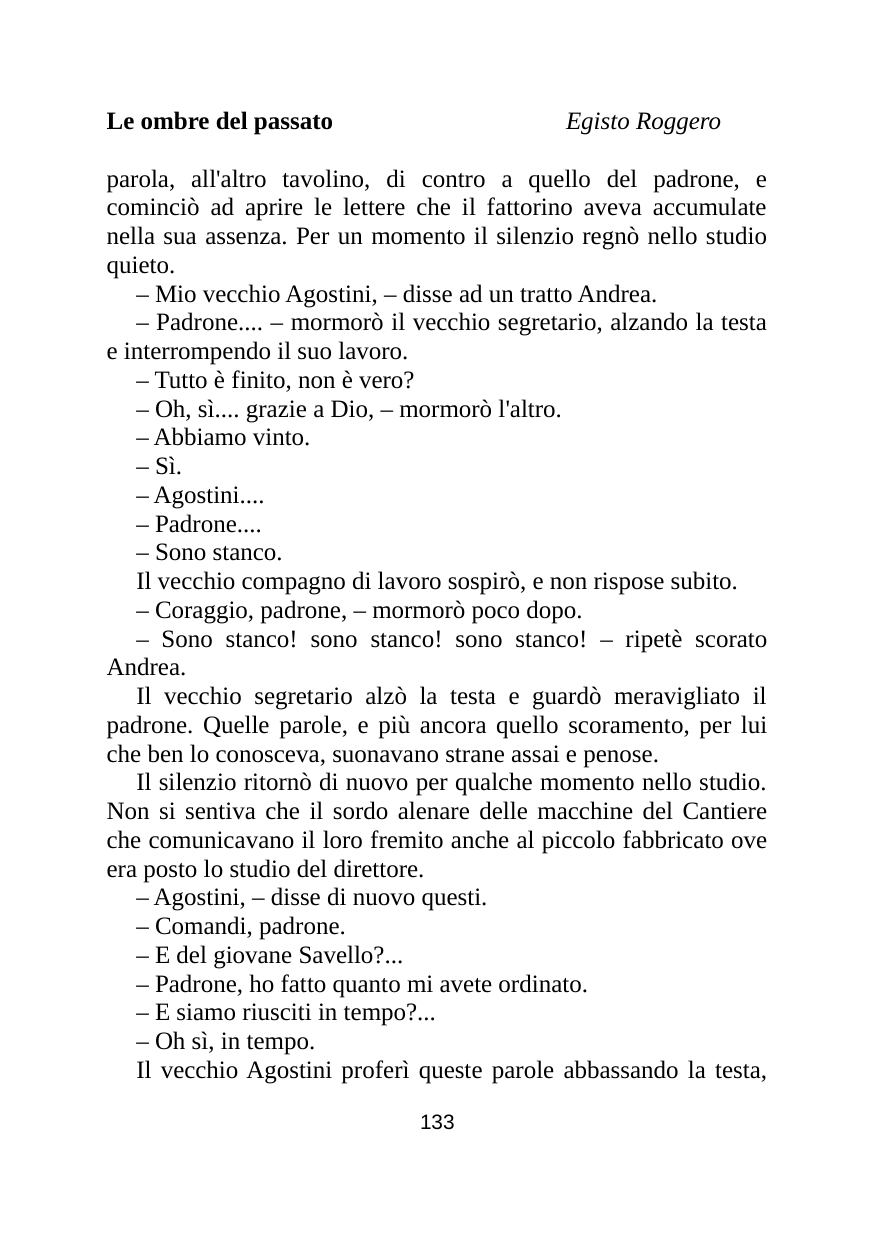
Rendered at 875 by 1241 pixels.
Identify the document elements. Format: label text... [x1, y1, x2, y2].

text – E del giovane Savello?... [106, 940, 768, 969]
text – Sono stanco! sono stanco! sono stanco! – ripetè scorato Andrea. [106, 624, 768, 681]
text – Sì. [106, 451, 768, 480]
text – Mio vecchio Agostini, – disse ad un tratto Andrea. [106, 279, 768, 307]
text Il silenzio ritornò di nuovo per qualche momento nello studio. Non si sentiva che il sordo alenare delle macchine del Cantiere che comunicavano il loro fremito anche al piccolo fabbricato ove era posto lo studio del direttore. [106, 767, 768, 882]
text – Agostini, – disse di nuovo questi. [106, 882, 768, 911]
text Il vecchio compagno di lavoro sospirò, e non rispose subito. [106, 566, 768, 595]
text – Comandi, padrone. [106, 911, 768, 940]
text – Padrone.... – mormorò il vecchio segretario, alzando la testa e interrompendo il suo lavoro. [106, 307, 768, 365]
text – Oh, sì.... grazie a Dio, – mormorò l'altro. [106, 394, 768, 422]
text parola, all'altro tavolino, di contro a quello del padrone, e cominciò ad aprire le lettere che il fattorino aveva accumulate nella sua assenza. Per un momento il silenzio regnò nello studio quieto. [106, 164, 768, 279]
text Il vecchio Agostini proferì queste parole abbassando la testa, [106, 1055, 768, 1084]
text – Padrone, ho fatto quanto mi avete ordinato. [106, 969, 768, 997]
text – Abbiamo vinto. [106, 422, 768, 451]
text – Tutto è finito, non è vero? [106, 365, 768, 394]
text – Oh sì, in tempo. [106, 1026, 768, 1055]
text – Padrone.... [106, 509, 768, 537]
text Il vecchio segretario alzò la testa e guardò meravigliato il padrone. Quelle parole, e più ancora quello scoramento, per lui che ben lo conosceva, suonavano strane assai e penose. [106, 681, 768, 767]
text – Sono stanco. [106, 537, 768, 566]
text – Coraggio, padrone, – mormorò poco dopo. [106, 595, 768, 624]
text – E siamo riusciti in tempo?... [106, 997, 768, 1026]
text – Agostini.... [106, 480, 768, 509]
